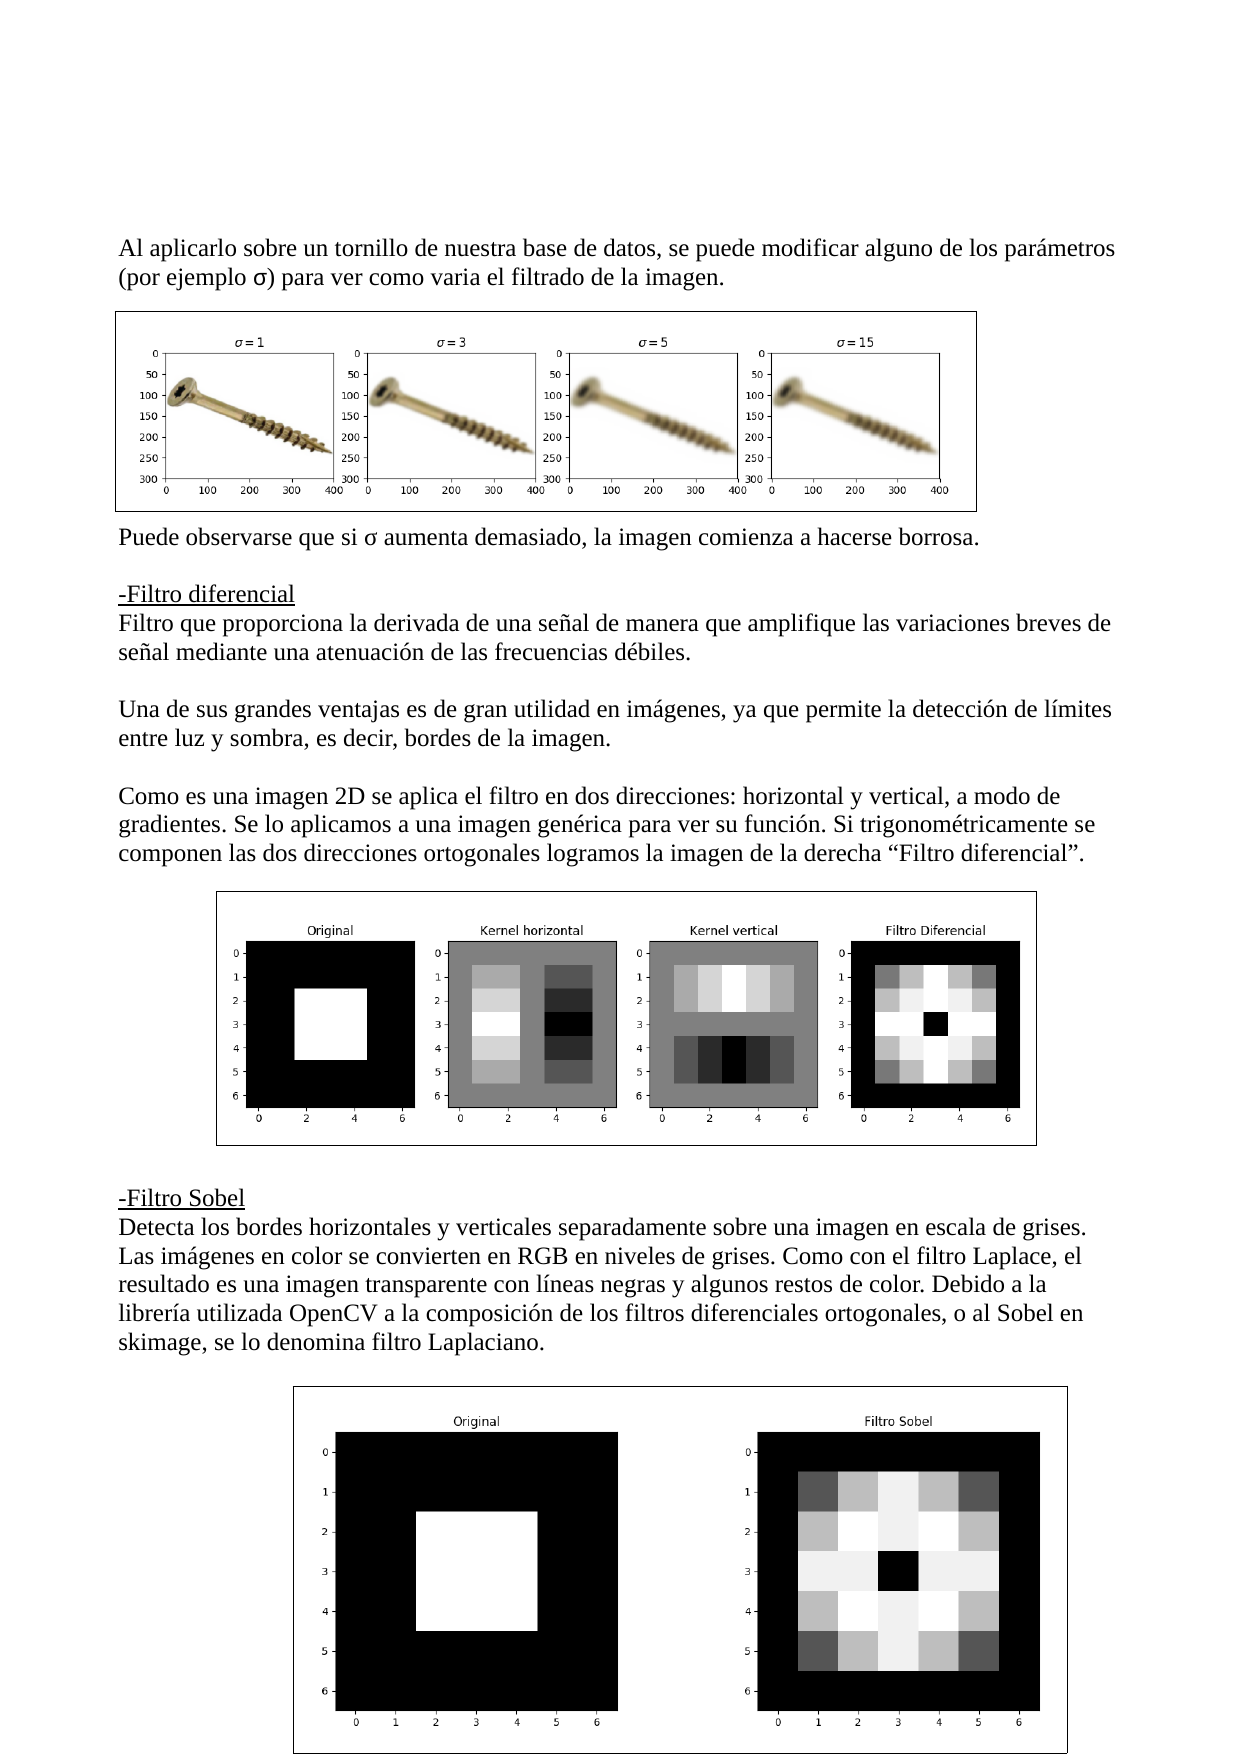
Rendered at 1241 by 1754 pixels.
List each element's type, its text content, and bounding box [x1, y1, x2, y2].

text -Filtro diferencial [118, 579, 1122, 608]
text Detecta los bordes horizontales y verticales separadamente sobre una imagen en escala de grises. Las imágenes en color se convierten en RGB en niveles de grises. Como con el filtro Laplace, el resultado es una imagen transparente con líneas negras y algunos restos de color. Debido a la librería utilizada OpenCV a la composición de los filtros diferenciales ortogonales, o al Sobel en skimage, se lo denomina filtro Laplaciano. [118, 1212, 1122, 1356]
picture [219, 893, 1033, 1143]
text Puede observarse que si σ aumenta demasiado, la imagen comienza a hacerse borrosa. [118, 522, 1122, 551]
text Filtro que proporciona la derivada de una señal de manera que amplifique las variaciones breves de señal mediante una atenuación de las frecuencias débiles. [118, 608, 1122, 666]
text Como es una imagen 2D se aplica el filtro en dos direcciones: horizontal y vertical, a modo de gradientes. Se lo aplicamos a una imagen genérica para ver su función. Si trigonométricamente se componen las dos direcciones ortogonales logramos la imagen de la derecha “Filtro diferencial”. [118, 781, 1122, 867]
text -Filtro Sobel [118, 1183, 1122, 1212]
picture [295, 1388, 1065, 1750]
text Una de sus grandes ventajas es de gran utilidad en imágenes, ya que permite la detección de límites entre luz y sombra, es decir, bordes de la imagen. [118, 694, 1122, 752]
picture [117, 313, 974, 509]
text Al aplicarlo sobre un tornillo de nuestra base de datos, se puede modificar alguno de los parámetros (por ejemplo σ) para ver como varia el filtrado de la imagen. [118, 233, 1122, 292]
